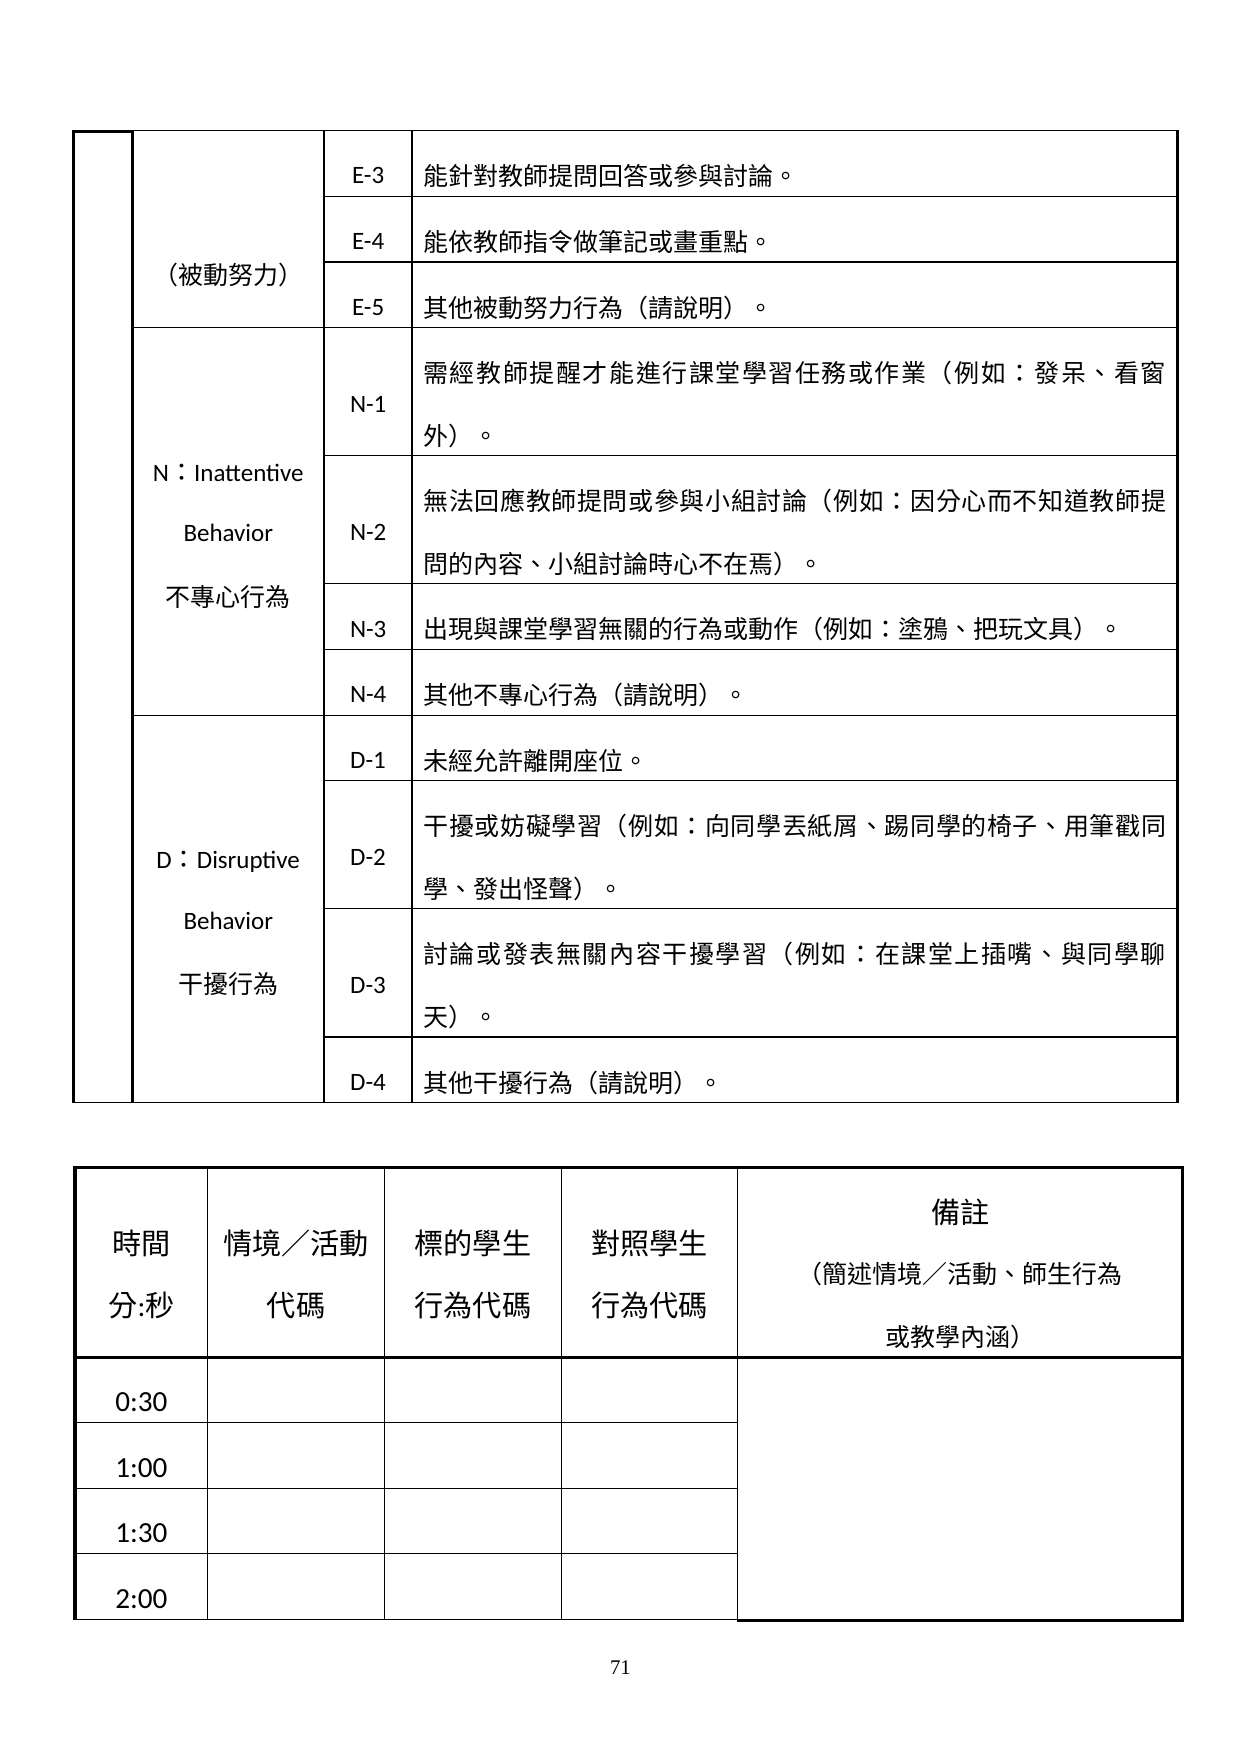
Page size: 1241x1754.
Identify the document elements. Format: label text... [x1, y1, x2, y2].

table_cell [208, 1359, 384, 1422]
table_cell 其他不專心行為（請說明）。 [413, 650, 1176, 714]
table_cell [385, 1554, 561, 1619]
table_cell N-3 [325, 584, 411, 649]
table_cell [75, 133, 131, 1102]
table_cell 1:30 [77, 1489, 207, 1553]
table_cell N-1 [325, 328, 411, 455]
table_cell 干擾或妨礙學習（例如：向同學丟紙屑、踢同學的椅子、用筆戳同學、發出怪聲）。 [413, 781, 1176, 908]
table_cell [562, 1489, 737, 1553]
table_cell [562, 1554, 737, 1619]
table_cell 能依教師指令做筆記或畫重點。 [413, 197, 1176, 261]
table_cell 無法回應教師提問或參與小組討論（例如：因分心而不知道教師提問的內容、小組討論時心不在焉）。 [413, 456, 1176, 583]
table_cell E-5 [325, 263, 411, 327]
table_cell E-3 [325, 131, 411, 196]
table_cell [562, 1359, 737, 1422]
table_header 對照學生 行為代碼 [562, 1169, 737, 1356]
table_cell [208, 1423, 384, 1487]
table_cell [738, 1359, 1181, 1619]
table_cell [562, 1423, 737, 1487]
table_cell N-4 [325, 650, 411, 714]
table_cell 討論或發表無關內容干擾學習（例如：在課堂上插嘴、與同學聊天）。 [413, 909, 1176, 1036]
table_cell [385, 1359, 561, 1422]
table_cell E-4 [325, 197, 411, 261]
table_cell [208, 1554, 384, 1619]
table_cell N：Inattentive Behavior 不專心行為 [134, 328, 323, 714]
table_header 標的學生 行為代碼 [385, 1169, 561, 1356]
table_cell 出現與課堂學習無關的行為或動作（例如：塗鴉、把玩文具）。 [413, 584, 1176, 649]
table_cell D：Disruptive Behavior 干擾行為 [134, 716, 323, 1102]
table_cell D-2 [325, 781, 411, 908]
table_cell D-1 [325, 716, 411, 780]
table_cell 其他被動努力行為（請說明）。 [413, 263, 1176, 327]
table_cell [385, 1489, 561, 1553]
table_cell N-2 [325, 456, 411, 583]
table_cell 需經教師提醒才能進行課堂學習任務或作業（例如：發呆、看窗外）。 [413, 328, 1176, 455]
table_cell D-4 [325, 1038, 411, 1102]
table_cell 其他干擾行為（請說明）。 [413, 1038, 1176, 1102]
table_cell D-3 [325, 909, 411, 1036]
table_cell 未經允許離開座位。 [413, 716, 1176, 780]
table_cell （被動努力） [134, 131, 323, 327]
table_header 備註 （簡述情境∕活動、師生行為 或教學內涵） [738, 1169, 1181, 1356]
table_header 時間 分:秒 [77, 1169, 207, 1356]
table_cell [385, 1423, 561, 1487]
table_cell 0:30 [77, 1359, 207, 1422]
table_cell [208, 1489, 384, 1553]
table_header 情境∕活動 代碼 [208, 1169, 384, 1356]
table_cell 能針對教師提問回答或參與討論。 [413, 131, 1176, 196]
table_cell 1:00 [77, 1423, 207, 1487]
table_cell 2:00 [77, 1554, 207, 1619]
